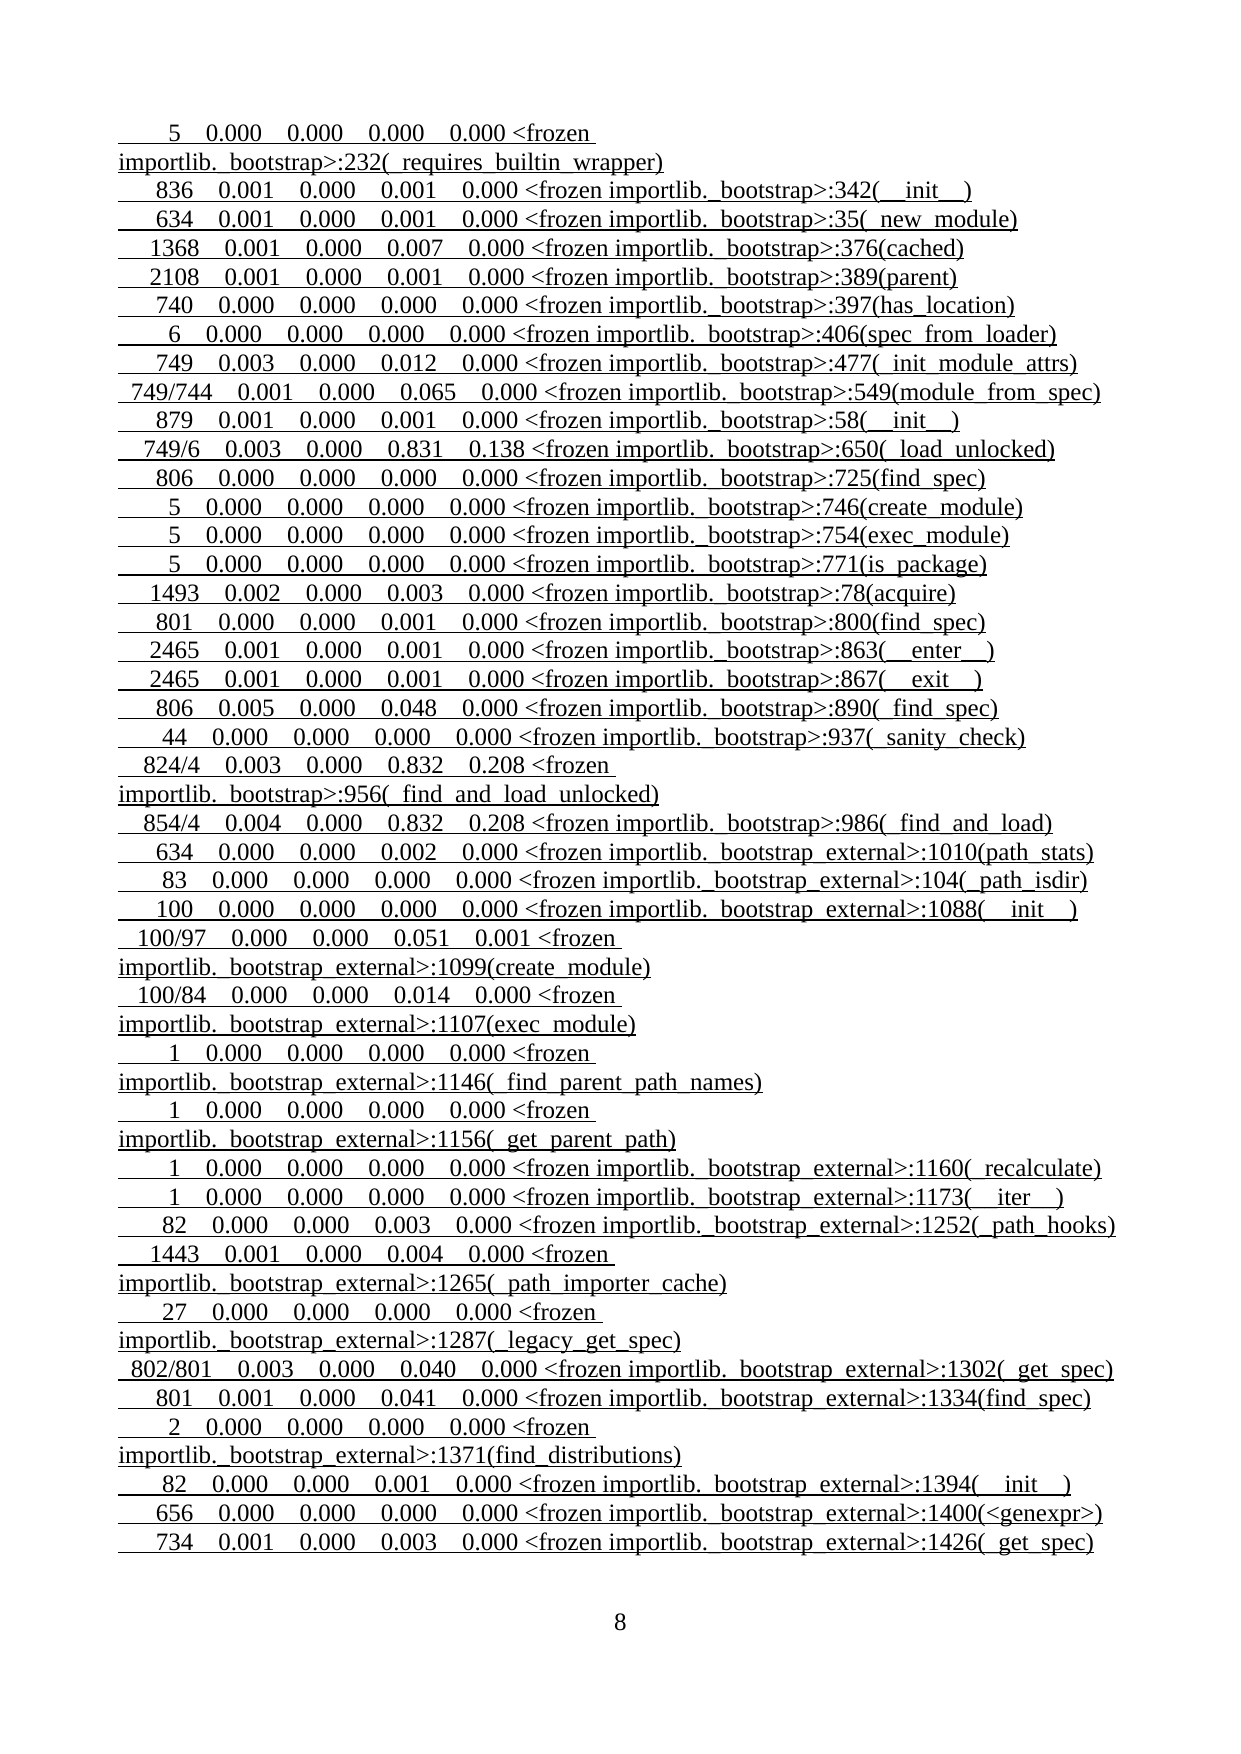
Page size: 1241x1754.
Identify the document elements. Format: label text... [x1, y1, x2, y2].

text 634 0.000 0.000 0.002 0.000 <frozen importlib._bootstrap_external>:1010(path_stats) [118, 837, 1122, 866]
text 100/84 0.000 0.000 0.014 0.000 <frozen importlib._bootstrap_external>:1107(exec_module) [118, 981, 1122, 1038]
text 854/4 0.004 0.000 0.832 0.208 <frozen importlib._bootstrap>:986(_find_and_load) [118, 808, 1122, 837]
text 5 0.000 0.000 0.000 0.000 <frozen importlib._bootstrap>:771(is_package) [118, 549, 1122, 578]
text 100 0.000 0.000 0.000 0.000 <frozen importlib._bootstrap_external>:1088(__init__) [118, 894, 1122, 923]
text 1 0.000 0.000 0.000 0.000 <frozen importlib._bootstrap_external>:1146(_find_parent_path_names) [118, 1038, 1122, 1096]
text 802/801 0.003 0.000 0.040 0.000 <frozen importlib._bootstrap_external>:1302(_get_spec) [118, 1354, 1122, 1383]
text 1493 0.002 0.000 0.003 0.000 <frozen importlib._bootstrap>:78(acquire) [118, 578, 1122, 607]
text 824/4 0.003 0.000 0.832 0.208 <frozen importlib._bootstrap>:956(_find_and_load_unlocked) [118, 751, 1122, 808]
text 749/744 0.001 0.000 0.065 0.000 <frozen importlib._bootstrap>:549(module_from_spec) [118, 377, 1122, 406]
text 44 0.000 0.000 0.000 0.000 <frozen importlib._bootstrap>:937(_sanity_check) [118, 722, 1122, 751]
text 801 0.001 0.000 0.041 0.000 <frozen importlib._bootstrap_external>:1334(find_spec) [118, 1383, 1122, 1412]
text 1 0.000 0.000 0.000 0.000 <frozen importlib._bootstrap_external>:1160(_recalculate) [118, 1153, 1122, 1182]
text 801 0.000 0.000 0.001 0.000 <frozen importlib._bootstrap>:800(find_spec) [118, 607, 1122, 636]
text 82 0.000 0.000 0.001 0.000 <frozen importlib._bootstrap_external>:1394(__init__) [118, 1469, 1122, 1498]
text 6 0.000 0.000 0.000 0.000 <frozen importlib._bootstrap>:406(spec_from_loader) [118, 319, 1122, 348]
text 82 0.000 0.000 0.003 0.000 <frozen importlib._bootstrap_external>:1252(_path_hooks) [118, 1211, 1122, 1239]
text 734 0.001 0.000 0.003 0.000 <frozen importlib._bootstrap_external>:1426(_get_spec) [118, 1527, 1122, 1556]
text 749 0.003 0.000 0.012 0.000 <frozen importlib._bootstrap>:477(_init_module_attrs) [118, 348, 1122, 377]
text 100/97 0.000 0.000 0.051 0.001 <frozen importlib._bootstrap_external>:1099(create_module) [118, 923, 1122, 981]
text 2 0.000 0.000 0.000 0.000 <frozen importlib._bootstrap_external>:1371(find_distributions) [118, 1412, 1122, 1469]
text 2465 0.001 0.000 0.001 0.000 <frozen importlib._bootstrap>:863(__enter__) [118, 636, 1122, 664]
text 27 0.000 0.000 0.000 0.000 <frozen importlib._bootstrap_external>:1287(_legacy_get_spec) [118, 1297, 1122, 1354]
text 83 0.000 0.000 0.000 0.000 <frozen importlib._bootstrap_external>:104(_path_isdir) [118, 866, 1122, 894]
text 879 0.001 0.000 0.001 0.000 <frozen importlib._bootstrap>:58(__init__) [118, 406, 1122, 434]
text 634 0.001 0.000 0.001 0.000 <frozen importlib._bootstrap>:35(_new_module) [118, 204, 1122, 233]
text 2465 0.001 0.000 0.001 0.000 <frozen importlib._bootstrap>:867(__exit__) [118, 664, 1122, 693]
text 806 0.000 0.000 0.000 0.000 <frozen importlib._bootstrap>:725(find_spec) [118, 463, 1122, 492]
text 656 0.000 0.000 0.000 0.000 <frozen importlib._bootstrap_external>:1400(<genexpr>) [118, 1498, 1122, 1527]
text 5 0.000 0.000 0.000 0.000 <frozen importlib._bootstrap>:754(exec_module) [118, 521, 1122, 549]
text 2108 0.001 0.000 0.001 0.000 <frozen importlib._bootstrap>:389(parent) [118, 262, 1122, 291]
text 836 0.001 0.000 0.001 0.000 <frozen importlib._bootstrap>:342(__init__) [118, 176, 1122, 204]
text 740 0.000 0.000 0.000 0.000 <frozen importlib._bootstrap>:397(has_location) [118, 291, 1122, 319]
text 806 0.005 0.000 0.048 0.000 <frozen importlib._bootstrap>:890(_find_spec) [118, 693, 1122, 722]
text 1443 0.001 0.000 0.004 0.000 <frozen importlib._bootstrap_external>:1265(_path_importer_cache) [118, 1239, 1122, 1297]
text 749/6 0.003 0.000 0.831 0.138 <frozen importlib._bootstrap>:650(_load_unlocked) [118, 434, 1122, 463]
text 5 0.000 0.000 0.000 0.000 <frozen importlib._bootstrap>:746(create_module) [118, 492, 1122, 521]
text 1 0.000 0.000 0.000 0.000 <frozen importlib._bootstrap_external>:1156(_get_parent_path) [118, 1096, 1122, 1153]
text 5 0.000 0.000 0.000 0.000 <frozen importlib._bootstrap>:232(_requires_builtin_wrapper) [118, 118, 1122, 176]
text 1 0.000 0.000 0.000 0.000 <frozen importlib._bootstrap_external>:1173(__iter__) [118, 1182, 1122, 1211]
text 1368 0.001 0.000 0.007 0.000 <frozen importlib._bootstrap>:376(cached) [118, 233, 1122, 262]
